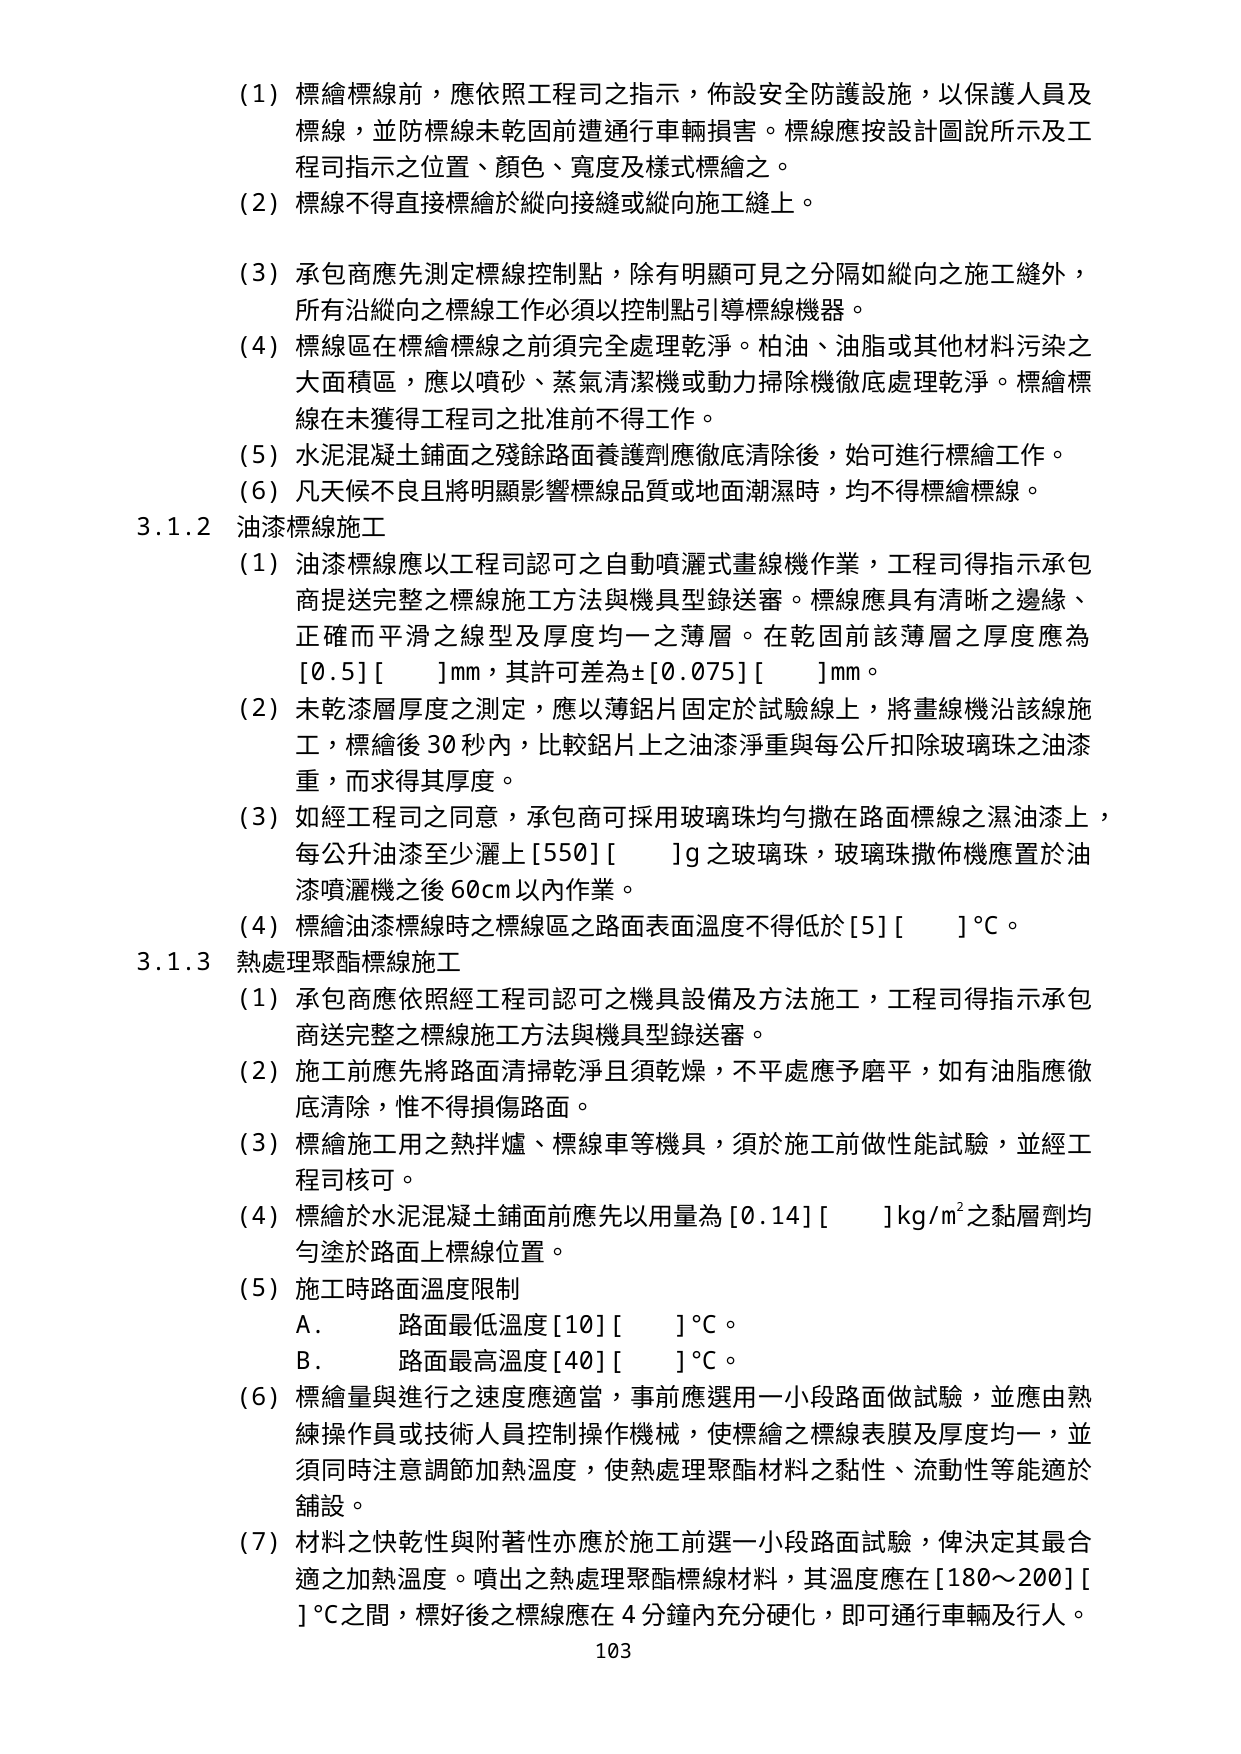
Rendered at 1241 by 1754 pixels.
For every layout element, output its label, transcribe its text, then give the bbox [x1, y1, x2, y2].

text (4) 標線區在標繪標線之前須完全處理乾淨。柏油、油脂或其他材料污染之大面積區，應以噴砂、蒸氣清潔機或動力掃除機徹底處理乾淨。標繪標線在未獲得工程司之批准前不得工作。 [236, 327, 1092, 435]
text (6) 凡天候不良且將明顯影響標線品質或地面潮濕時，均不得標繪標線。 [236, 472, 1092, 508]
text (6) 標繪量與進行之速度應適當，事前應選用一小段路面做試驗，並應由熟練操作員或技術人員控制操作機械，使標繪之標線表膜及厚度均一，並須同時注意調節加熱溫度，使熱處理聚酯材料之黏性、流動性等能適於舖設。 [236, 1378, 1092, 1523]
text (1) 油漆標線應以工程司認可之自動噴灑式畫線機作業，工程司得指示承包商提送完整之標線施工方法與機具型錄送審。標線應具有清晰之邊緣、正確而平滑之線型及厚度均一之薄層。在乾固前該薄層之厚度應為[0.5][ ]mm，其許可差為±[0.075][ ]mm。 [236, 544, 1092, 689]
text (2) 未乾漆層厚度之測定，應以薄鋁片固定於試驗線上，將畫線機沿該線施工，標繪後30秒內，比較鋁片上之油漆淨重與每公斤扣除玻璃珠之油漆重，而求得其厚度。 [236, 689, 1092, 798]
text 3.1.2 油漆標線施工 [136, 508, 1092, 544]
text (3) 承包商應先測定標線控制點，除有明顯可見之分隔如縱向之施工縫外，所有沿縱向之標線工作必須以控制點引導標線機器。 [236, 254, 1092, 327]
text (3) 如經工程司之同意，承包商可採用玻璃珠均勻撒在路面標線之濕油漆上，每公升油漆至少灑上[550][ ]g之玻璃珠，玻璃珠撒佈機應置於油漆噴灑機之後60cm以內作業。 [236, 798, 1092, 907]
text (1) 承包商應依照經工程司認可之機具設備及方法施工，工程司得指示承包商送完整之標線施工方法與機具型錄送審。 [236, 979, 1092, 1052]
text 3.1.3 熱處理聚酯標線施工 [136, 943, 1092, 979]
text (5) 水泥混凝土鋪面之殘餘路面養護劑應徹底清除後，始可進行標繪工作。 [236, 435, 1092, 472]
text (2) 標線不得直接標繪於縱向接縫或縱向施工縫上。 [236, 184, 1092, 220]
text (1) 標繪標線前，應依照工程司之指示，佈設安全防護設施，以保護人員及標線，並防標線未乾固前遭通行車輛損害。標線應按設計圖說所示及工程司指示之位置、顏色、寬度及樣式標繪之。 [236, 75, 1092, 184]
text (2) 施工前應先將路面清掃乾淨且須乾燥，不平處應予磨平，如有油脂應徹底清除，惟不得損傷路面。 [236, 1052, 1092, 1124]
text A. 路面最低溫度[10][ ]℃。 [295, 1305, 1092, 1342]
text (7) 材料之快乾性與附著性亦應於施工前選一小段路面試驗，俾決定其最合適之加熱溫度。噴出之熱處理聚酯標線材料，其溫度應在[180～200][ ]℃之間，標好後之標線應在4分鐘內充分硬化，即可通行車輛及行人。 [236, 1523, 1092, 1632]
text (4) 標繪於水泥混凝土鋪面前應先以用量為[0.14][ ]kg/m2之黏層劑均勻塗於路面上標線位置。 [236, 1197, 1092, 1269]
text (3) 標繪施工用之熱拌爐、標線車等機具，須於施工前做性能試驗，並經工程司核可。 [236, 1124, 1092, 1197]
text (4) 標繪油漆標線時之標線區之路面表面溫度不得低於[5][ ]℃。 [236, 907, 1092, 943]
text (5) 施工時路面溫度限制 [236, 1269, 1092, 1305]
text B. 路面最高溫度[40][ ]℃。 [295, 1342, 1092, 1378]
